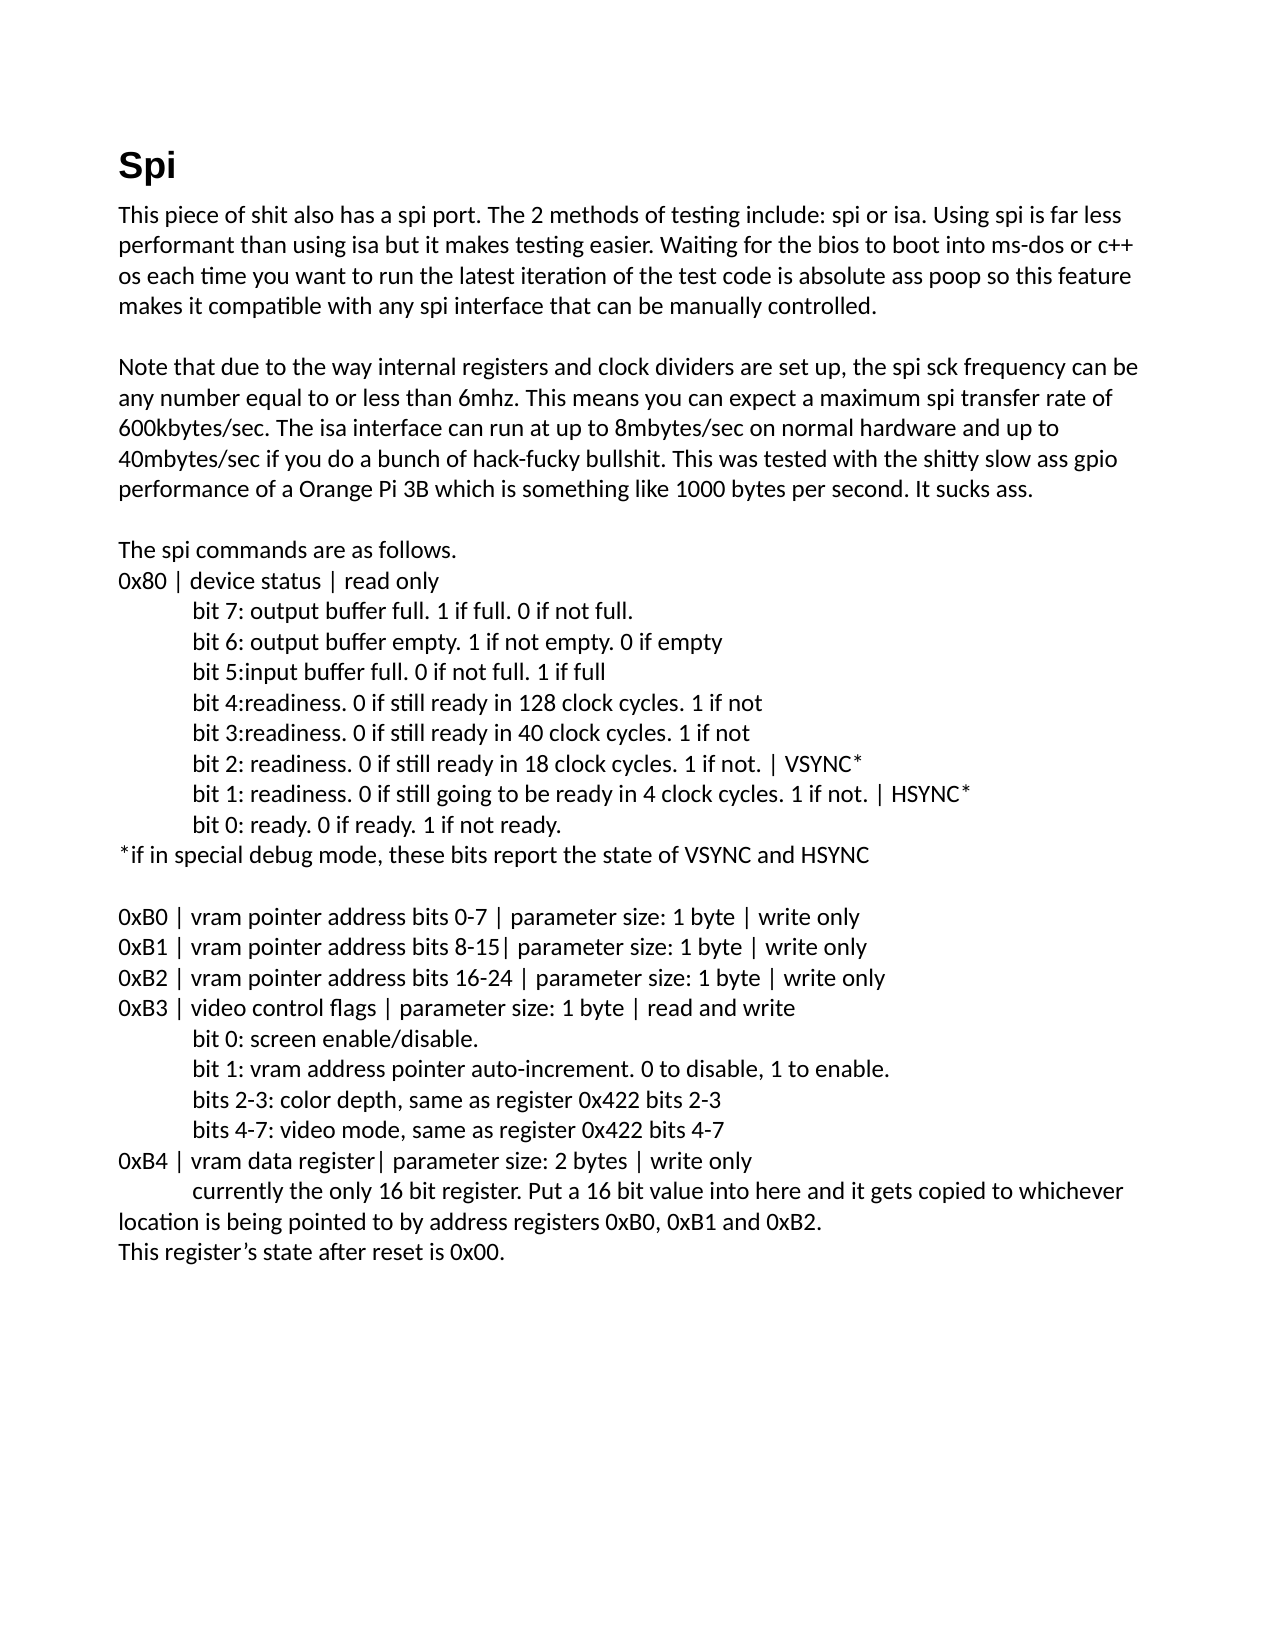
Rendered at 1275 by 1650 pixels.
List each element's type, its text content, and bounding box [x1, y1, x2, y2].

text bits 4-7: video mode, same as register 0x422 bits 4-7 [118, 1114, 1157, 1145]
text bits 2-3: color depth, same as register 0x422 bits 2-3 [118, 1084, 1157, 1114]
text This piece of shit also has a spi port. The 2 methods of testing include: spi or isa. Using spi is far less performant than using isa but it makes testing easier. Waiting for the bios to boot into ms-dos or c++ os each time you want to run the latest iteration of the test code is absolute ass poop so this feature makes it compatible with any spi interface that can be manually controlled. [118, 199, 1157, 321]
text bit 7: output buffer full. 1 if full. 0 if not full. [118, 596, 1157, 626]
text The spi commands are as follows. [118, 534, 1157, 565]
text This register’s state after reset is 0x00. [118, 1236, 1157, 1267]
text bit 1: vram address pointer auto-increment. 0 to disable, 1 to enable. [118, 1053, 1157, 1084]
text bit 3:readiness. 0 if still ready in 40 clock cycles. 1 if not [118, 718, 1157, 748]
text 0xB1 | vram pointer address bits 8-15| parameter size: 1 byte | write only [118, 931, 1157, 962]
text *if in special debug mode, these bits report the state of VSYNC and HSYNC [118, 840, 1157, 870]
text 0x80 | device status | read only [118, 565, 1157, 596]
text bit 2: readiness. 0 if still ready in 18 clock cycles. 1 if not. | VSYNC* [118, 748, 1157, 779]
text currently the only 16 bit register. Put a 16 bit value into here and it gets copied to whichever location is being pointed to by address registers 0xB0, 0xB1 and 0xB2. [118, 1175, 1157, 1236]
text bit 0: ready. 0 if ready. 1 if not ready. [118, 809, 1157, 840]
text Note that due to the way internal registers and clock dividers are set up, the spi sck frequency can be any number equal to or less than 6mhz. This means you can expect a maximum spi transfer rate of 600kbytes/sec. The isa interface can run at up to 8mbytes/sec on normal hardware and up to 40mbytes/sec if you do a bunch of hack-fucky bullshit. This was tested with the shitty slow ass gpio performance of a Orange Pi 3B which is something like 1000 bytes per second. It sucks ass. [118, 351, 1157, 504]
text 0xB2 | vram pointer address bits 16-24 | parameter size: 1 byte | write only [118, 962, 1157, 992]
text 0xB4 | vram data register| parameter size: 2 bytes | write only [118, 1145, 1157, 1175]
text bit 4:readiness. 0 if still ready in 128 clock cycles. 1 if not [118, 687, 1157, 718]
text 0xB0 | vram pointer address bits 0-7 | parameter size: 1 byte | write only [118, 901, 1157, 931]
text bit 6: output buffer empty. 1 if not empty. 0 if empty [118, 626, 1157, 657]
text bit 5:input buffer full. 0 if not full. 1 if full [118, 657, 1157, 687]
subtitle Spi [118, 143, 1157, 186]
text 0xB3 | video control flags | parameter size: 1 byte | read and write [118, 992, 1157, 1023]
text bit 1: readiness. 0 if still going to be ready in 4 clock cycles. 1 if not. | HSYNC* [118, 779, 1157, 809]
text bit 0: screen enable/disable. [118, 1023, 1157, 1053]
